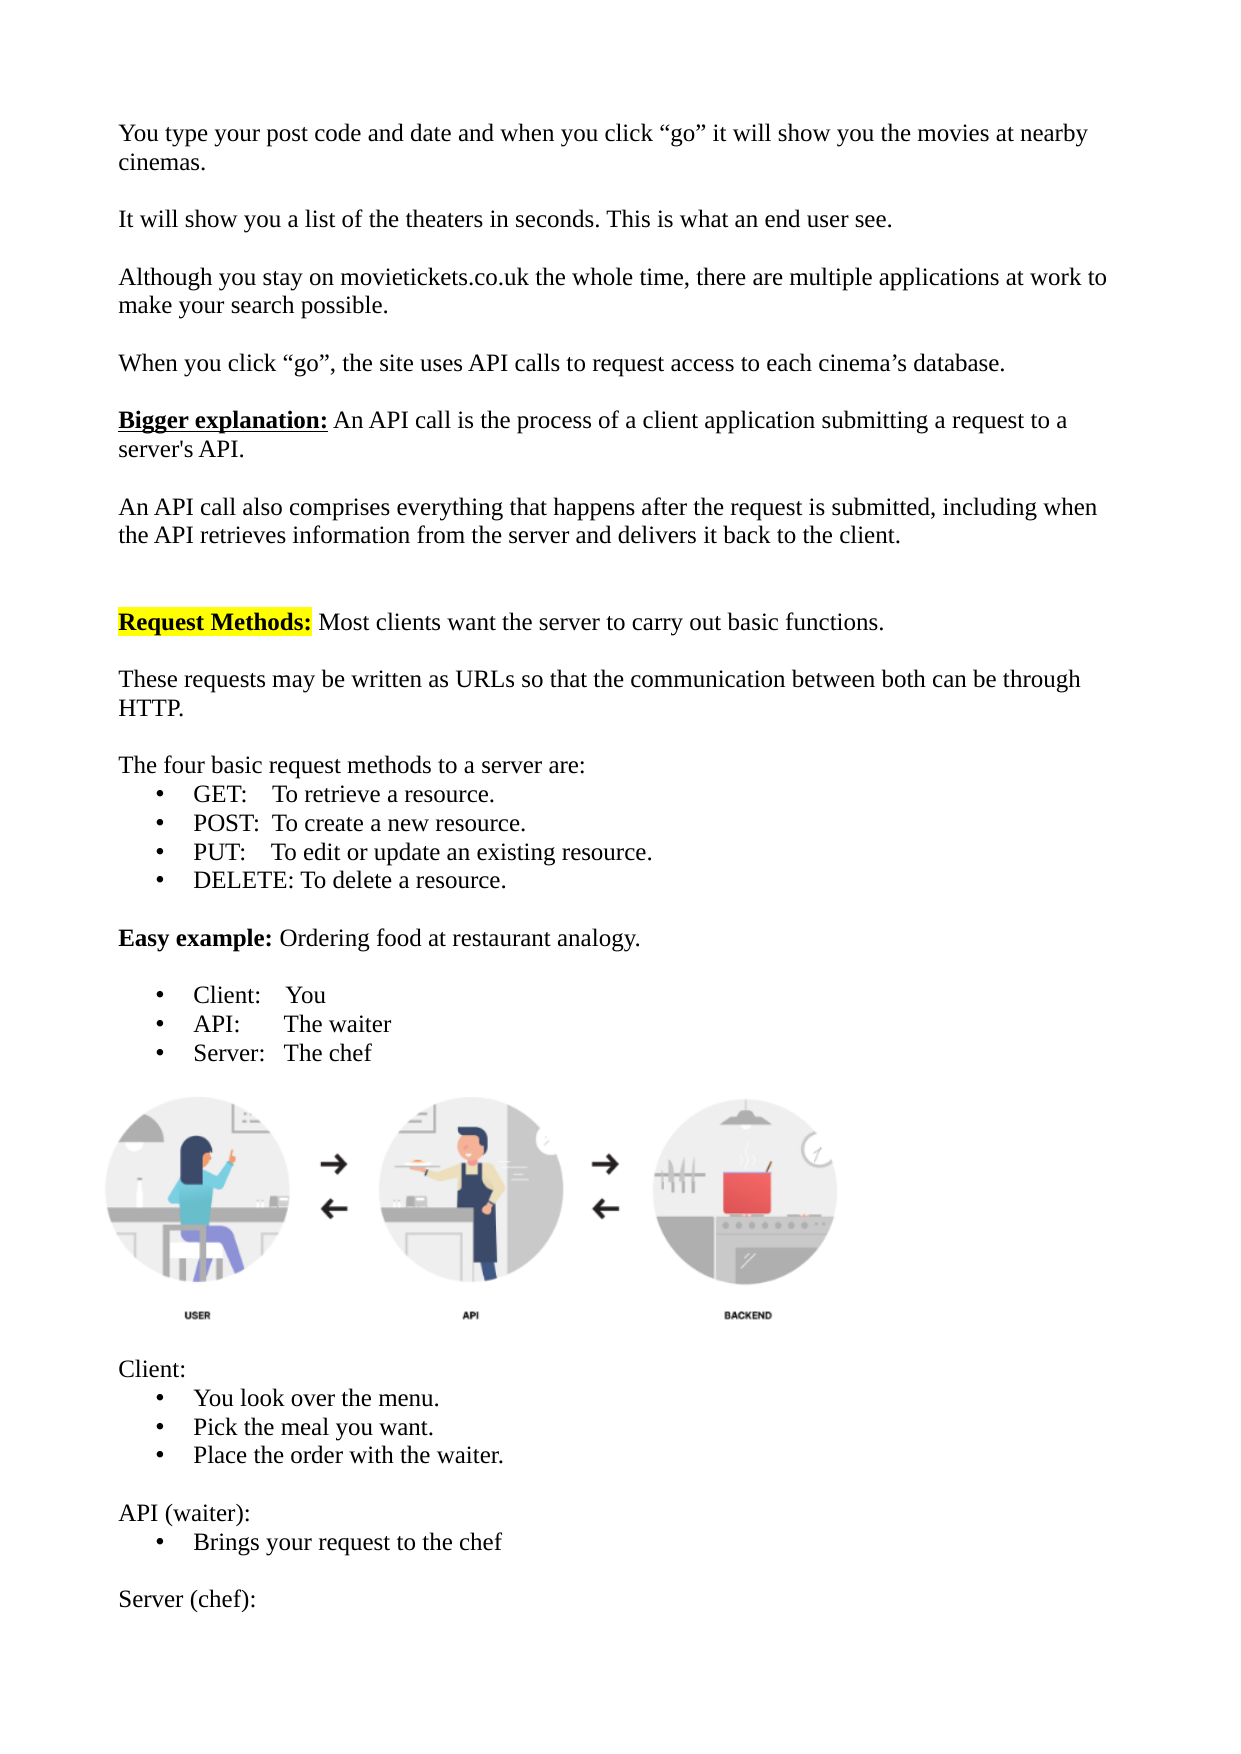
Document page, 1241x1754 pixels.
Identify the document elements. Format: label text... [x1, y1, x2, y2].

text When you click “go”, the site uses API calls to request access to each cinema’s database. [118, 348, 1122, 377]
list PUT: To edit or update an existing resource. [156, 837, 1122, 866]
text These requests may be written as URLs so that the communication between both can be through HTTP. [118, 664, 1122, 722]
list POST: To create a new resource. [156, 808, 1122, 837]
text Easy example: Ordering food at restaurant analogy. [118, 923, 1122, 952]
text The four basic request methods to a server are: [118, 751, 1122, 779]
list You look over the menu. [156, 1383, 1122, 1412]
text Although you stay on movietickets.co.uk the whole time, there are multiple applications at work to make your search possible. [118, 262, 1122, 319]
text An API call also comprises everything that happens after the request is submitted, including when the API retrieves information from the server and delivers it back to the client. [118, 492, 1122, 549]
text Request Methods: Most clients want the server to carry out basic functions. [118, 607, 1122, 636]
text Client: [118, 1354, 1122, 1383]
list Pick the meal you want. [156, 1412, 1122, 1441]
text You type your post code and date and when you click “go” it will show you the movies at nearby cinemas. [118, 118, 1122, 176]
text It will show you a list of the theaters in seconds. This is what an end user see. [118, 204, 1122, 233]
list Client: You [156, 981, 1122, 1009]
list API: The waiter [156, 1009, 1122, 1038]
text API (waiter): [118, 1498, 1122, 1527]
list Server: The chef [156, 1038, 1122, 1067]
text Bigger explanation: An API call is the process of a client application submitting a request to a server's API. [118, 406, 1122, 463]
list GET: To retrieve a resource. [156, 779, 1122, 808]
picture [75, 1091, 852, 1333]
list Brings your request to the chef [156, 1527, 1122, 1556]
list Place the order with the waiter. [156, 1441, 1122, 1469]
text Server (chef): [118, 1584, 1122, 1613]
list DELETE: To delete a resource. [156, 866, 1122, 894]
